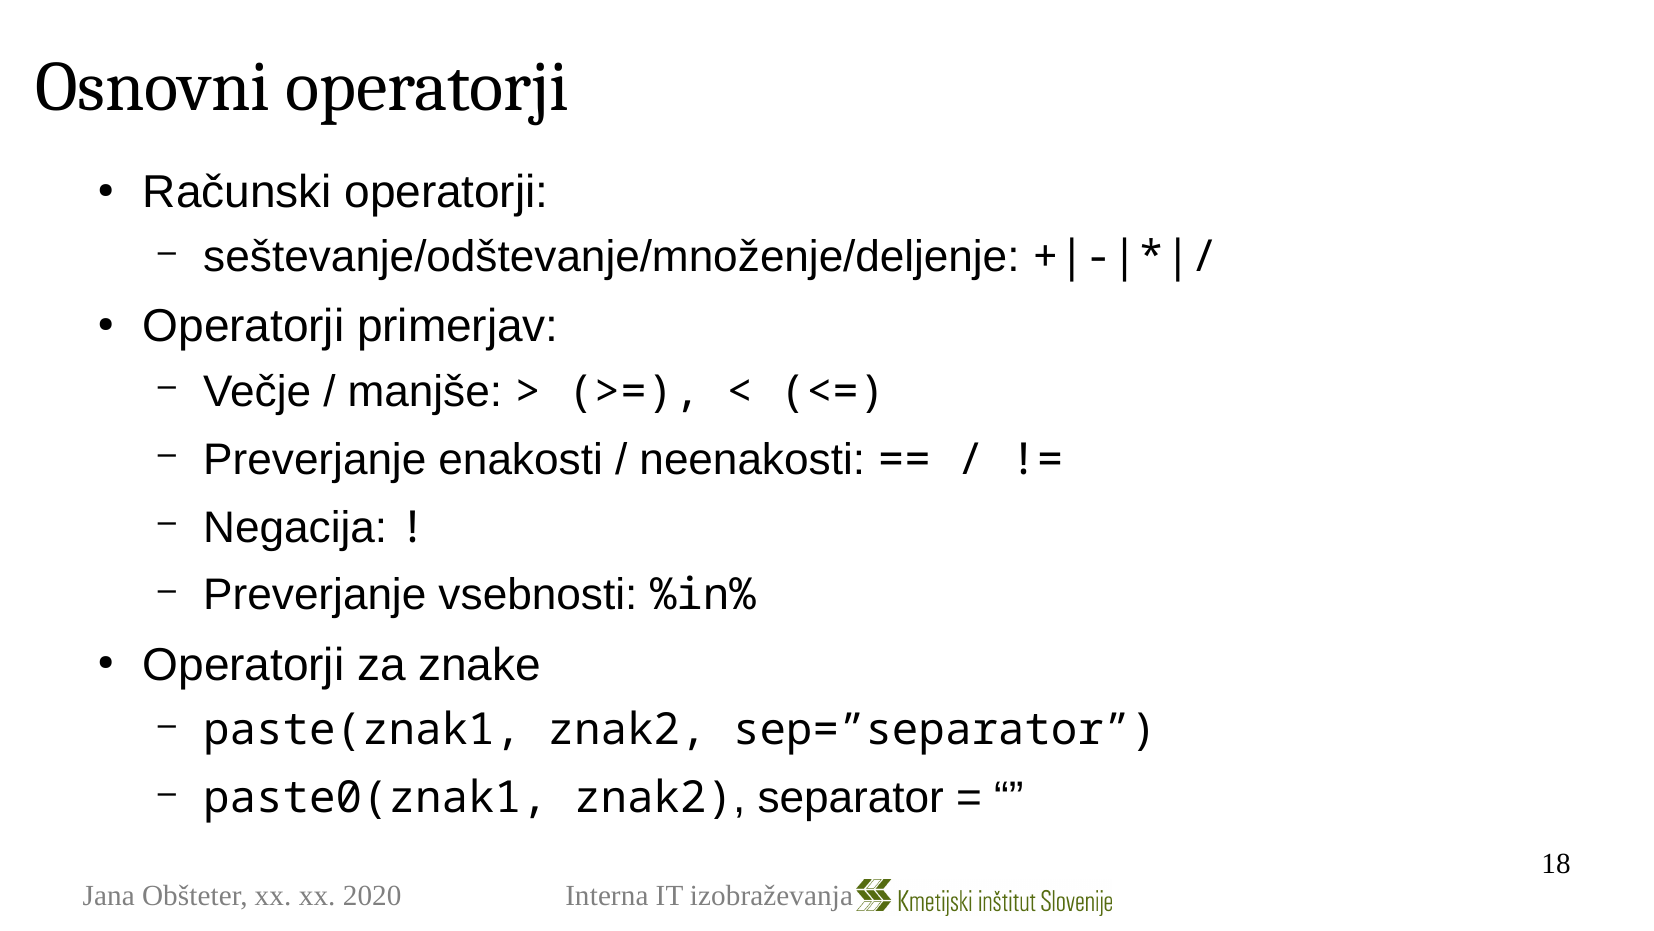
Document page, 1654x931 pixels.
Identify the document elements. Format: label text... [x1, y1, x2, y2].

title Osnovni operatorji [35, 21, 1524, 154]
list Računski operatorji: seštevanje/odštevanje/množenje/deljenje: +|-|*|/ Operatorji primerjav: Večje / manjše: > (>=), < (<=) Preverjanje enakosti / neenakosti: == / != Negacija: ! Preverjanje vsebnosti: %in% Operatorji za znake paste(znak1, znak2, sep=”separator”) paste0(znak1, znak2), separator = “” [82, 165, 1619, 827]
picture [856, 879, 1112, 916]
